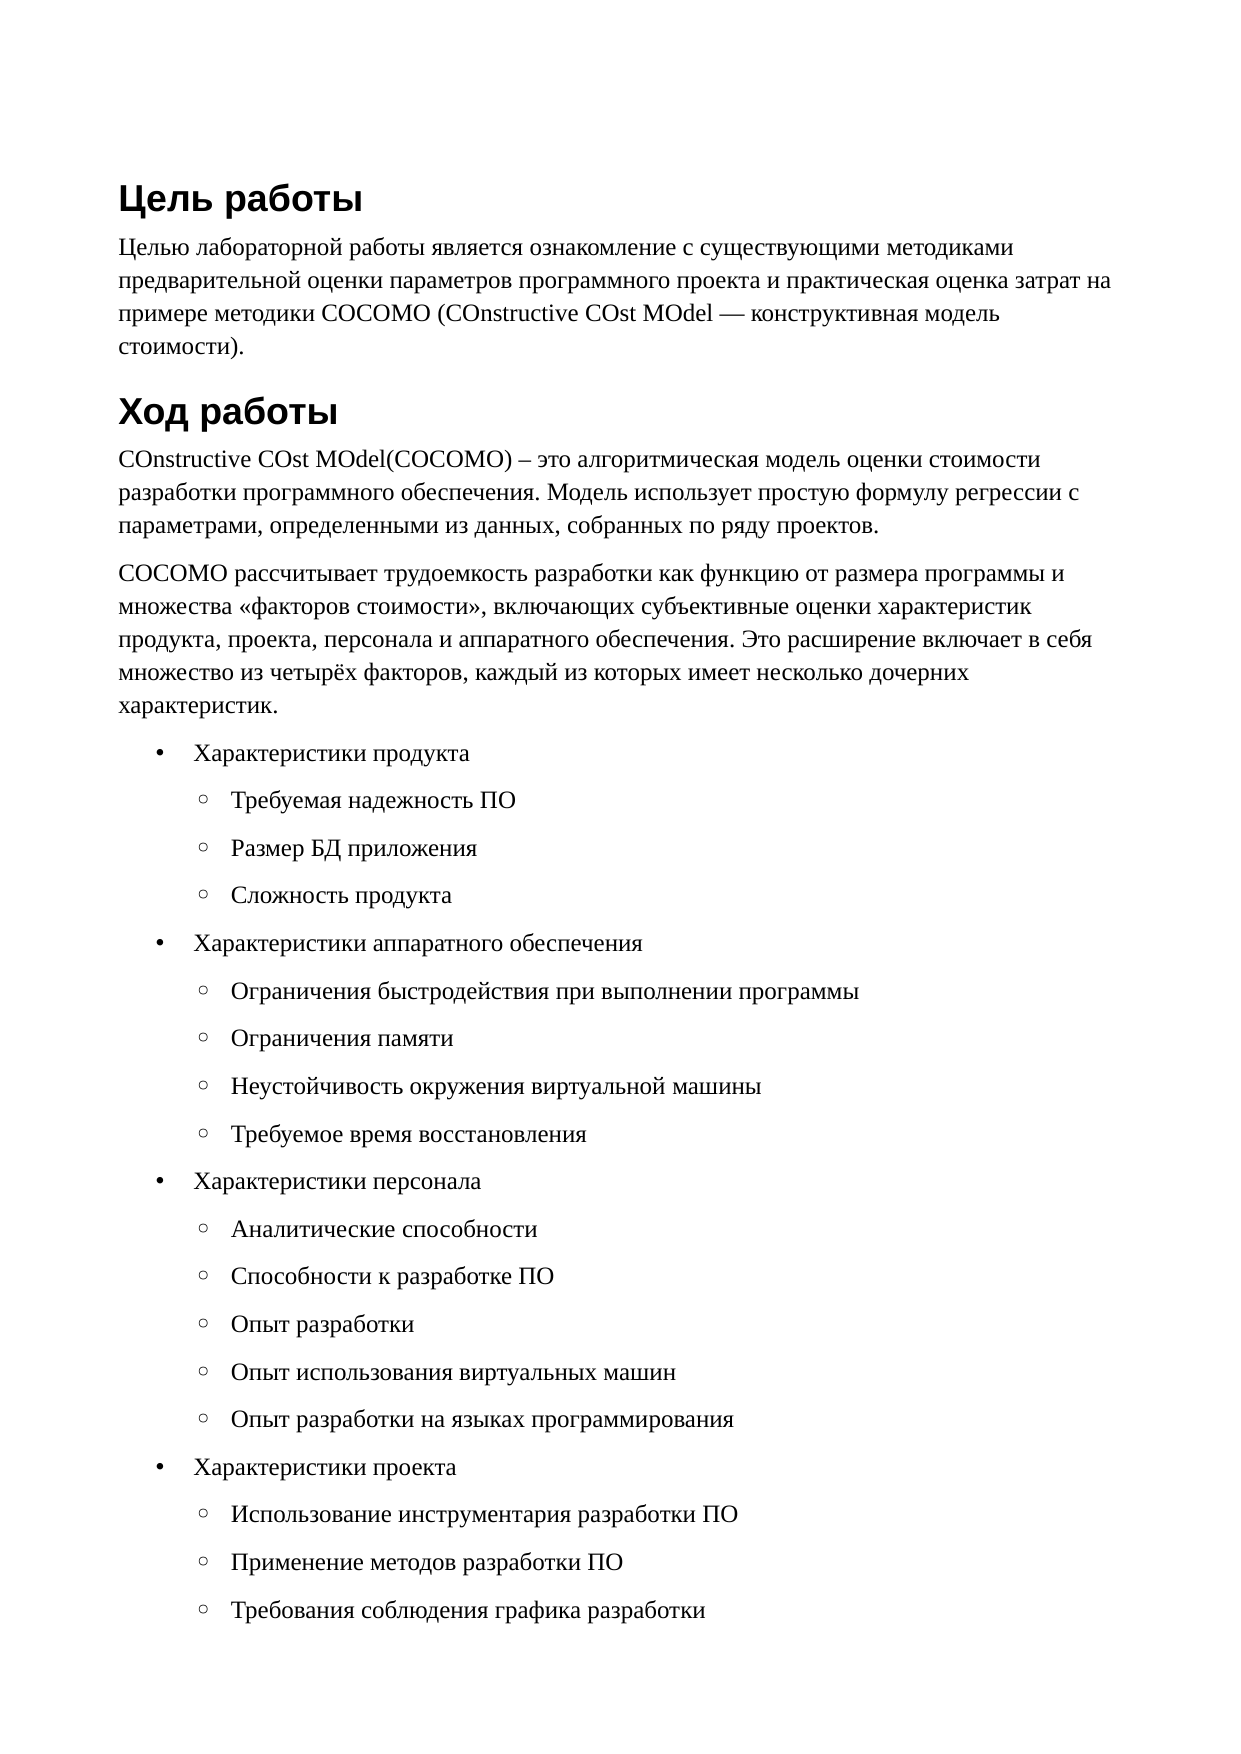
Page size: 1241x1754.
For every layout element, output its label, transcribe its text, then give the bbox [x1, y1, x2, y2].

list Размер БД приложения [193, 833, 1122, 862]
list Сложность продукта [193, 881, 1122, 909]
subtitle Цель работы [118, 176, 1122, 219]
list Опыт разработки на языках программирования [193, 1404, 1122, 1433]
list Требуемая надежность ПО [193, 785, 1122, 814]
text COnstructive COst MOdel(COCOMO) – это алгоритмическая модель оценки стоимости разработки программного обеспечения. Модель использует простую формулу регрессии с параметрами, определенными из данных, собранных по ряду проектов. [118, 444, 1122, 539]
text COCOMO рассчитывает трудоемкость разработки как функцию от размера программы и множества «факторов стоимости», включающих субъективные оценки характеристик продукта, проекта, персонала и аппаратного обеспечения. Это расширение включает в себя множество из четырёх факторов, каждый из которых имеет несколько дочерних характеристик. [118, 558, 1122, 719]
list Неустойчивость окружения виртуальной машины [193, 1071, 1122, 1100]
list Ограничения быстродействия при выполнении программы [193, 976, 1122, 1004]
list Опыт использования виртуальных машин [193, 1357, 1122, 1385]
list Опыт разработки [193, 1309, 1122, 1338]
list Характеристики продукта [156, 738, 1122, 767]
subtitle Ход работы [118, 389, 1122, 432]
list Требования соблюдения графика разработки [193, 1595, 1122, 1623]
list Ограничения памяти [193, 1023, 1122, 1052]
list Требуемое время восстановления [193, 1119, 1122, 1147]
text Целью лабораторной работы является ознакомление с существующими методиками предварительной оценки параметров программного проекта и практическая оценка затрат на примере методики COCOMO (COnstructive COst MOdel — конструктивная модель стоимости). [118, 232, 1122, 359]
list Способности к разработке ПО [193, 1261, 1122, 1290]
list Применение методов разработки ПО [193, 1547, 1122, 1576]
list Характеристики аппаратного обеспечения [156, 928, 1122, 957]
list Аналитические способности [193, 1214, 1122, 1243]
list Использование инструментария разработки ПО [193, 1499, 1122, 1528]
list Характеристики проекта [156, 1452, 1122, 1481]
list Характеристики персонала [156, 1166, 1122, 1195]
